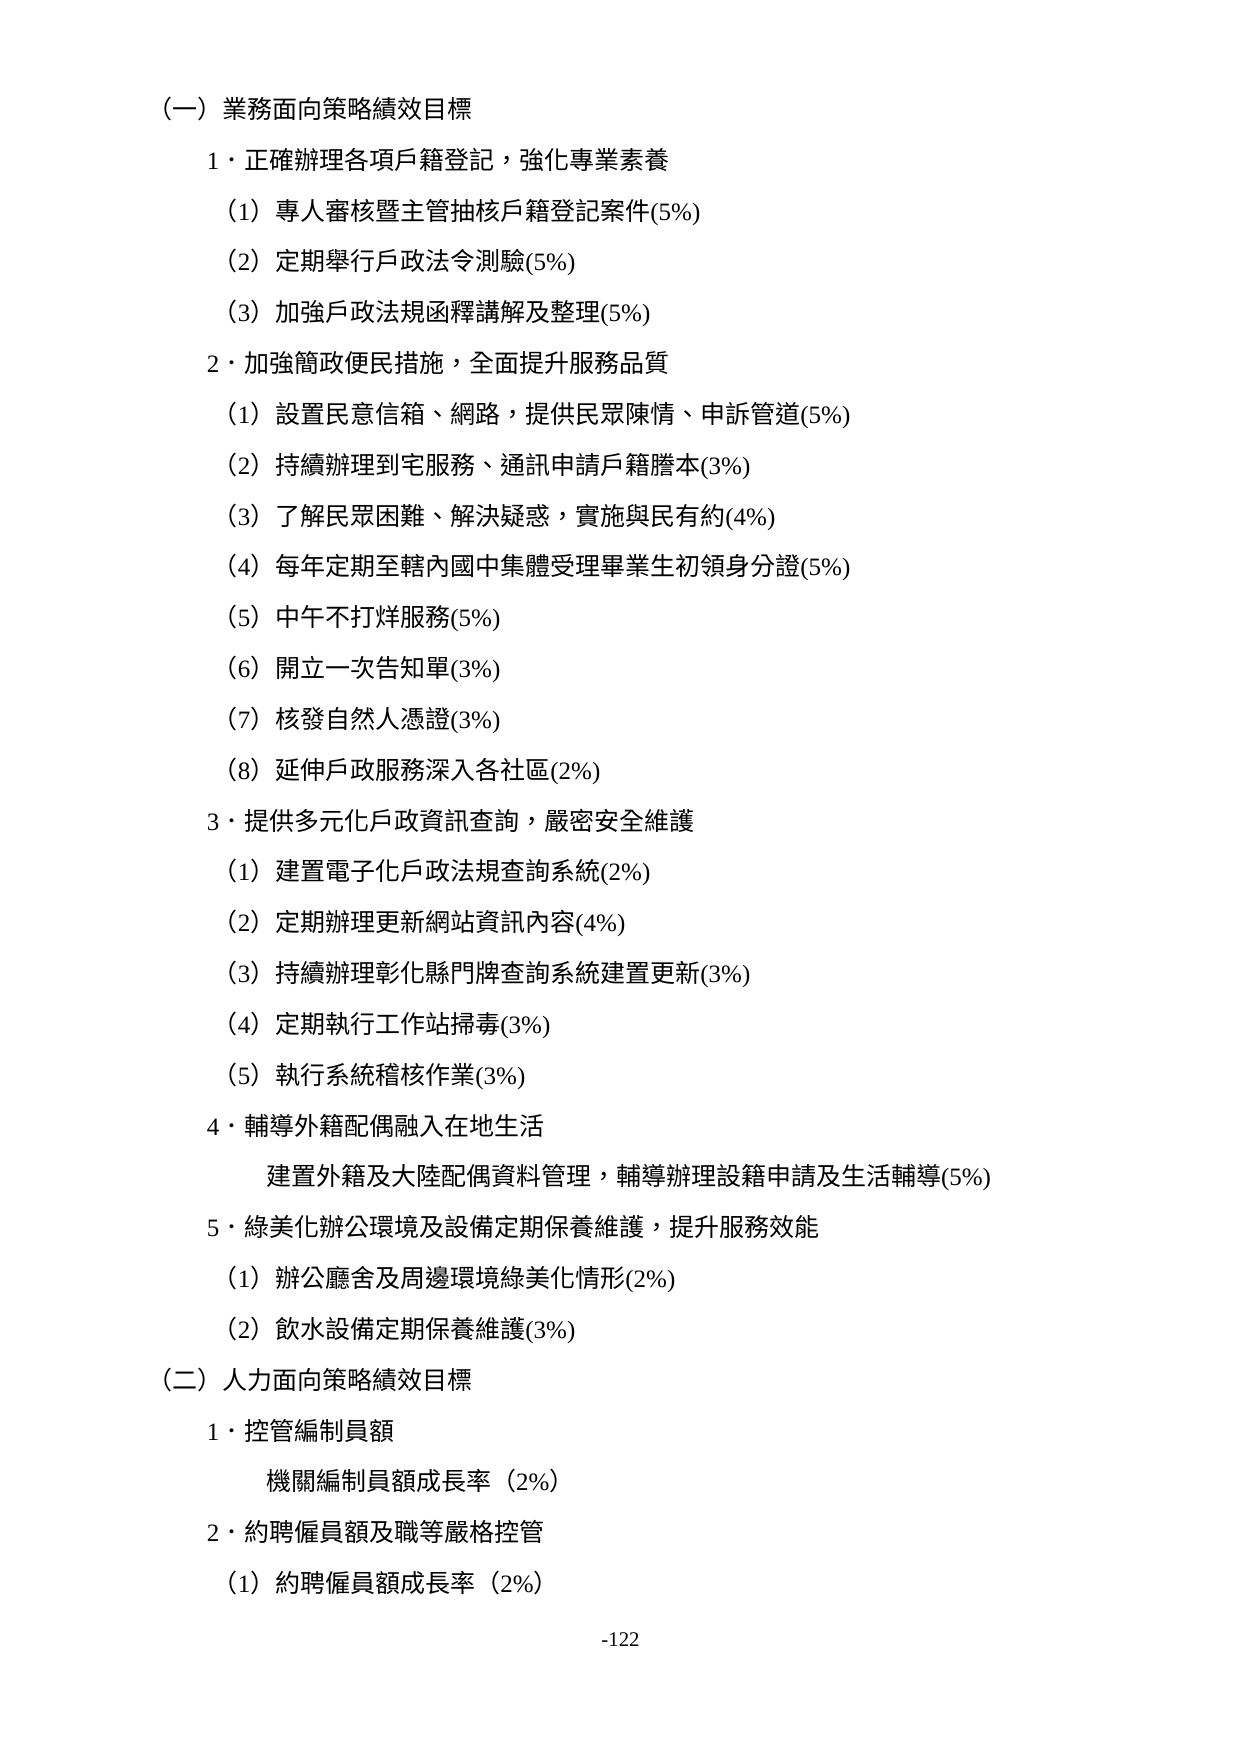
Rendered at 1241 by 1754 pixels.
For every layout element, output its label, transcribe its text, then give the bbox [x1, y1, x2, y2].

list 提供多元化戶政資訊查詢，嚴密安全維護 [207, 801, 1152, 837]
list 定期執行工作站掃毒(3%) [213, 1004, 1152, 1041]
list 約聘僱員額成長率（2%） [213, 1563, 1152, 1600]
list 綠美化辦公環境及設備定期保養維護，提升服務效能 [207, 1208, 1152, 1244]
list 建置電子化戶政法規查詢系統(2%) [213, 852, 1152, 888]
list 開立一次告知單(3%) [213, 648, 1152, 685]
list 專人審核暨主管抽核戶籍登記案件(5%) [213, 191, 1152, 227]
list 定期舉行戶政法令測驗(5%) [213, 242, 1152, 278]
list 控管編制員額 [207, 1411, 1152, 1447]
text 機關編制員額成長率（2%） [266, 1462, 1152, 1498]
list 正確辦理各項戶籍登記，強化專業素養 [207, 140, 1152, 176]
list 中午不打烊服務(5%) [213, 598, 1152, 634]
list 執行系統稽核作業(3%) [213, 1055, 1152, 1091]
list 定期辦理更新網站資訊內容(4%) [213, 903, 1152, 939]
list 輔導外籍配偶融入在地生活 [207, 1106, 1152, 1142]
list 辦公廳舍及周邊環境綠美化情形(2%) [213, 1258, 1152, 1295]
list 設置民意信箱、網路，提供民眾陳情、申訴管道(5%) [213, 394, 1152, 431]
list 加強戶政法規函釋講解及整理(5%) [213, 293, 1152, 329]
list 延伸戶政服務深入各社區(2%) [213, 750, 1152, 786]
list 核發自然人憑證(3%) [213, 699, 1152, 736]
list 約聘僱員額及職等嚴格控管 [207, 1513, 1152, 1549]
text （二）人力面向策略績效目標 [148, 1360, 1152, 1396]
list 持續辦理彰化縣門牌查詢系統建置更新(3%) [213, 953, 1152, 990]
text （一）業務面向策略績效目標 [148, 89, 1152, 126]
list 飲水設備定期保養維護(3%) [213, 1309, 1152, 1346]
list 每年定期至轄內國中集體受理畢業生初領身分證(5%) [213, 547, 1152, 583]
list 了解民眾困難、解決疑惑，實施與民有約(4%) [213, 496, 1152, 532]
list 持續辦理到宅服務、通訊申請戶籍謄本(3%) [213, 445, 1152, 481]
text 建置外籍及大陸配偶資料管理，輔導辦理設籍申請及生活輔導(5%) [266, 1157, 1152, 1193]
list 加強簡政便民措施，全面提升服務品質 [207, 343, 1152, 380]
